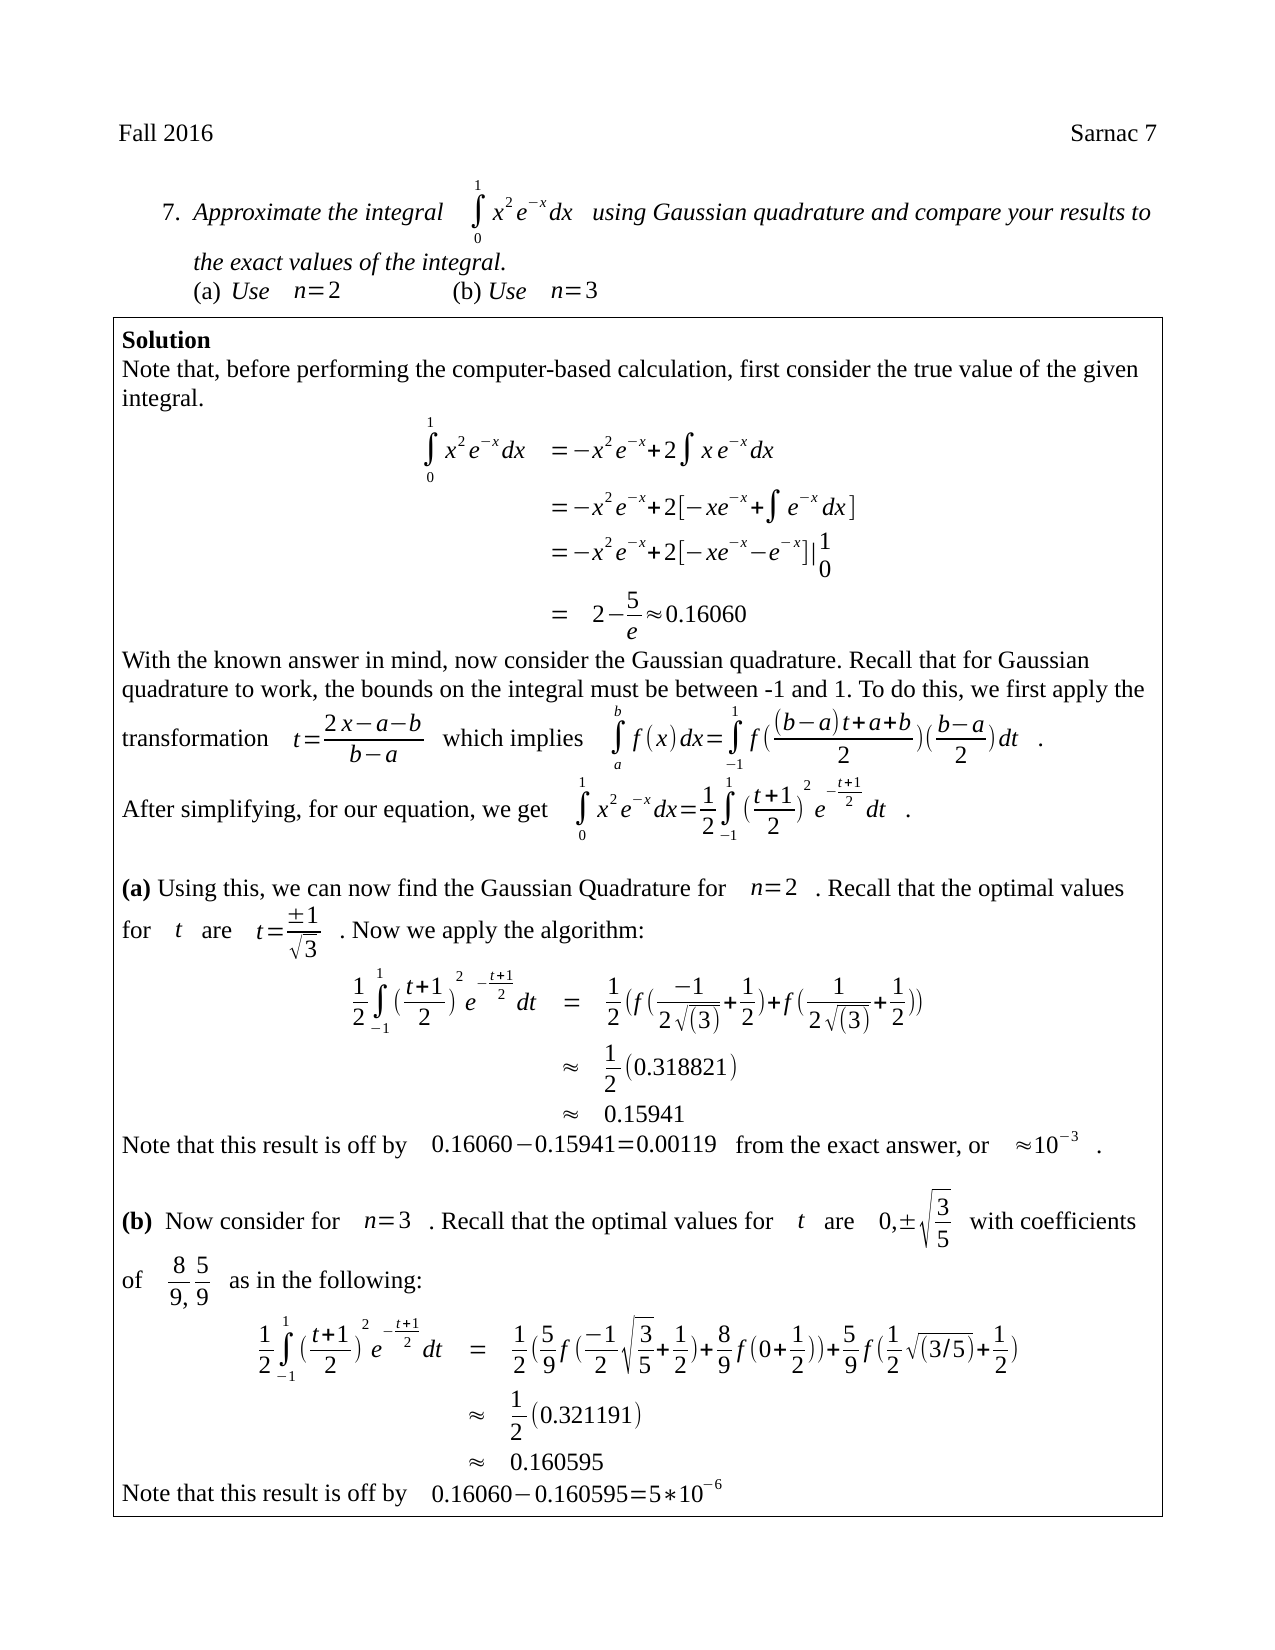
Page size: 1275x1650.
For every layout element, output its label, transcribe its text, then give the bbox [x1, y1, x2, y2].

text Note that, before performing the computer-based calculation, first consider the true value of the given integral. [122, 354, 1153, 412]
text (a) Using this, we can now find the Gaussian Quadrature for . Recall that the optimal values for are . Now we apply the algorithm: [122, 873, 1153, 963]
list Approximate the integral using Gaussian quadrature and compare your results to the exact values of the integral. [156, 176, 1157, 276]
text (b) Now consider for . Recall that the optimal values for are with coefficients of as in the following: [122, 1188, 1153, 1311]
text Note that this result is off by from the exact answer, or . [122, 1127, 1153, 1159]
text With the known answer in mind, now consider the Gaussian quadrature. Recall that for Gaussian quadrature to work, the bounds on the integral must be between -1 and 1. To do this, we first apply the transformation which implies . [122, 645, 1153, 773]
text Solution [122, 326, 1153, 354]
text Note that this result is off by [122, 1475, 1153, 1507]
text After simplifying, for our equation, we get . [122, 773, 1153, 844]
list Use (b) Use [193, 276, 1157, 305]
